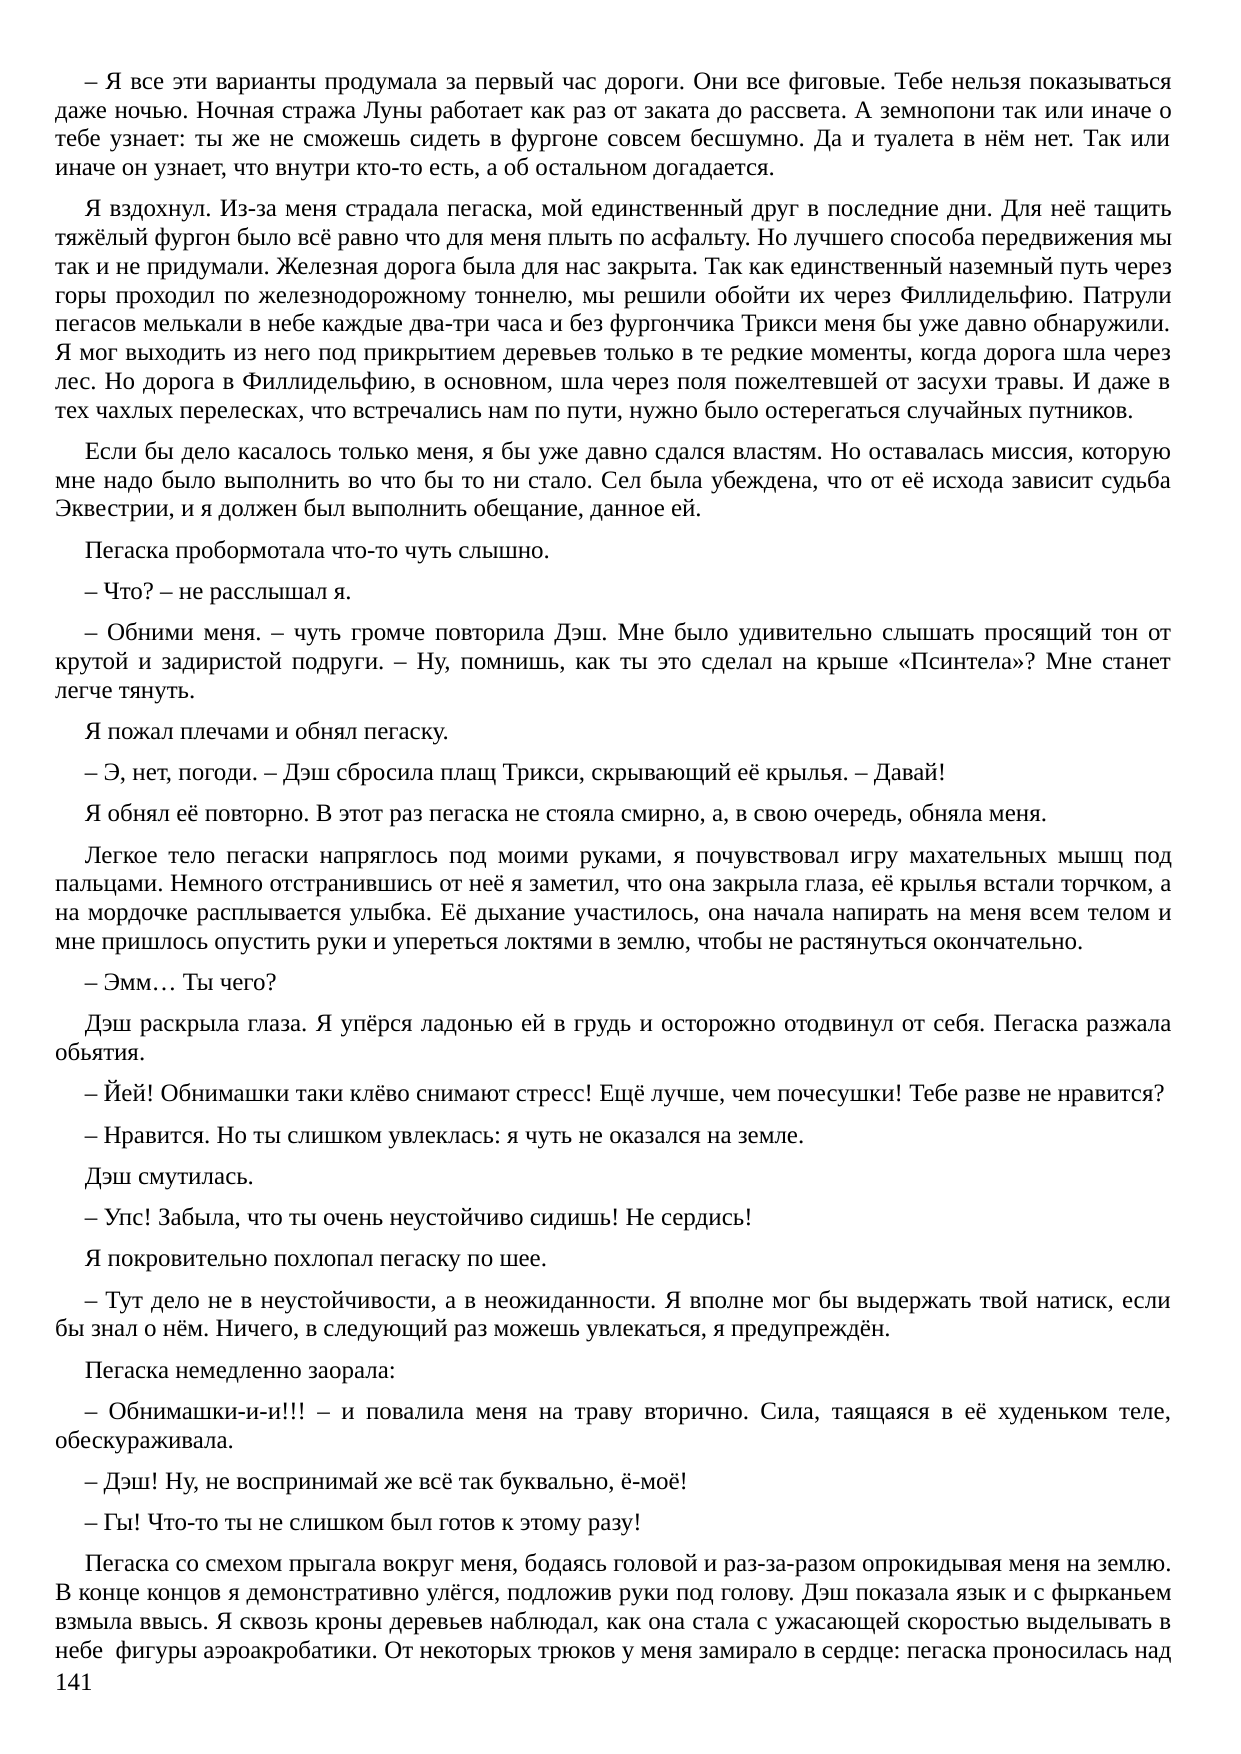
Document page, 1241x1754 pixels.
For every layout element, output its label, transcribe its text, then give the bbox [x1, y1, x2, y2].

text – Упс! Забыла, что ты очень неустойчиво сидишь! Не сердись! [55, 1202, 1173, 1231]
text Я пожал плечами и обнял пегаску. [55, 716, 1173, 745]
text Пегаска со смехом прыгала вокруг меня, бодаясь головой и раз-за-разом опрокидывая меня на землю. В конце концов я демонстративно улёгся, подложив руки под голову. Дэш показала язык и с фырканьем взмыла ввысь. Я сквозь кроны деревьев наблюдал, как она стала с ужасающей скоростью выделывать в небе фигуры аэроакробатики. От некоторых трюков у меня замирало в сердце: пегаска проносилась над [55, 1548, 1173, 1663]
text Легкое тело пегаски напряглось под моими руками, я почувствовал игру махательных мышц под пальцами. Немного отстранившись от неё я заметил, что она закрыла глаза, её крылья встали торчком, а на мордочке расплывается улыбка. Её дыхание участилось, она начала напирать на меня всем телом и мне пришлось опустить руки и упереться локтями в землю, чтобы не растянуться окончательно. [55, 840, 1173, 955]
text Дэш раскрыла глаза. Я упёрся ладонью ей в грудь и осторожно отодвинул от себя. Пегаска разжала обьятия. [55, 1008, 1173, 1066]
text Если бы дело касалось только меня, я бы уже давно сдался властям. Но оставалась миссия, которую мне надо было выполнить во что бы то ни стало. Сел была убеждена, что от её исхода зависит судьба Эквестрии, и я должен был выполнить обещание, данное ей. [55, 436, 1173, 522]
text – Обнимашки-и-и!!! – и повалила меня на траву вторично. Сила, таящаяся в её худеньком теле, обескураживала. [55, 1396, 1173, 1453]
text – Что? – не расслышал я. [55, 576, 1173, 605]
text Я покровительно похлопал пегаску по шее. [55, 1243, 1173, 1272]
text – Нравится. Но ты слишком увлеклась: я чуть не оказался на земле. [55, 1120, 1173, 1148]
text – Я все эти варианты продумала за первый час дороги. Они все фиговые. Тебе нельзя показываться даже ночью. Ночная стража Луны работает как раз от заката до рассвета. А земнопони так или иначе о тебе узнает: ты же не сможешь сидеть в фургоне совсем бесшумно. Да и туалета в нём нет. Так или иначе он узнает, что внутри кто-то есть, а об остальном догадается. [55, 66, 1173, 181]
text Пегаска пробормотала что-то чуть слышно. [55, 535, 1173, 563]
text – Э, нет, погоди. – Дэш сбросила плащ Трикси, скрывающий её крылья. – Давай! [55, 757, 1173, 786]
text Я вздохнул. Из-за меня страдала пегаска, мой единственный друг в последние дни. Для неё тащить тяжёлый фургон было всё равно что для меня плыть по асфальту. Но лучшего способа передвижения мы так и не придумали. Железная дорога была для нас закрыта. Так как единственный наземный путь через горы проходил по железнодорожному тоннелю, мы решили обойти их через Филлидельфию. Патрули пегасов мелькали в небе каждые два-три часа и без фургончика Трикси меня бы уже давно обнаружили. Я мог выходить из него под прикрытием деревьев только в те редкие моменты, когда дорога шла через лес. Но дорога в Филлидельфию, в основном, шла через поля пожелтевшей от засухи травы. И даже в тех чахлых перелесках, что встречались нам по пути, нужно было остерегаться случайных путников. [55, 193, 1173, 423]
text – Эмм… Ты чего? [55, 967, 1173, 996]
text Дэш смутилась. [55, 1161, 1173, 1190]
text – Гы! Что-то ты не слишком был готов к этому разу! [55, 1507, 1173, 1536]
text – Тут дело не в неустойчивости, а в неожиданности. Я вполне мог бы выдержать твой натиск, если бы знал о нём. Ничего, в следующий раз можешь увлекаться, я предупреждён. [55, 1285, 1173, 1342]
text – Йей! Обнимашки таки клёво снимают стресс! Ещё лучше, чем почесушки! Тебе разве не нравится? [55, 1078, 1173, 1107]
text – Дэш! Ну, не воспринимай же всё так буквально, ё-моё! [55, 1466, 1173, 1495]
text Пегаска немедленно заорала: [55, 1355, 1173, 1383]
text – Обними меня. – чуть громче повторила Дэш. Мне было удивительно слышать просящий тон от крутой и задиристой подруги. – Ну, помнишь, как ты это сделал на крыше «Псинтела»? Мне станет легче тянуть. [55, 617, 1173, 703]
text Я обнял её повторно. В этот раз пегаска не стояла смирно, а, в свою очередь, обняла меня. [55, 798, 1173, 827]
